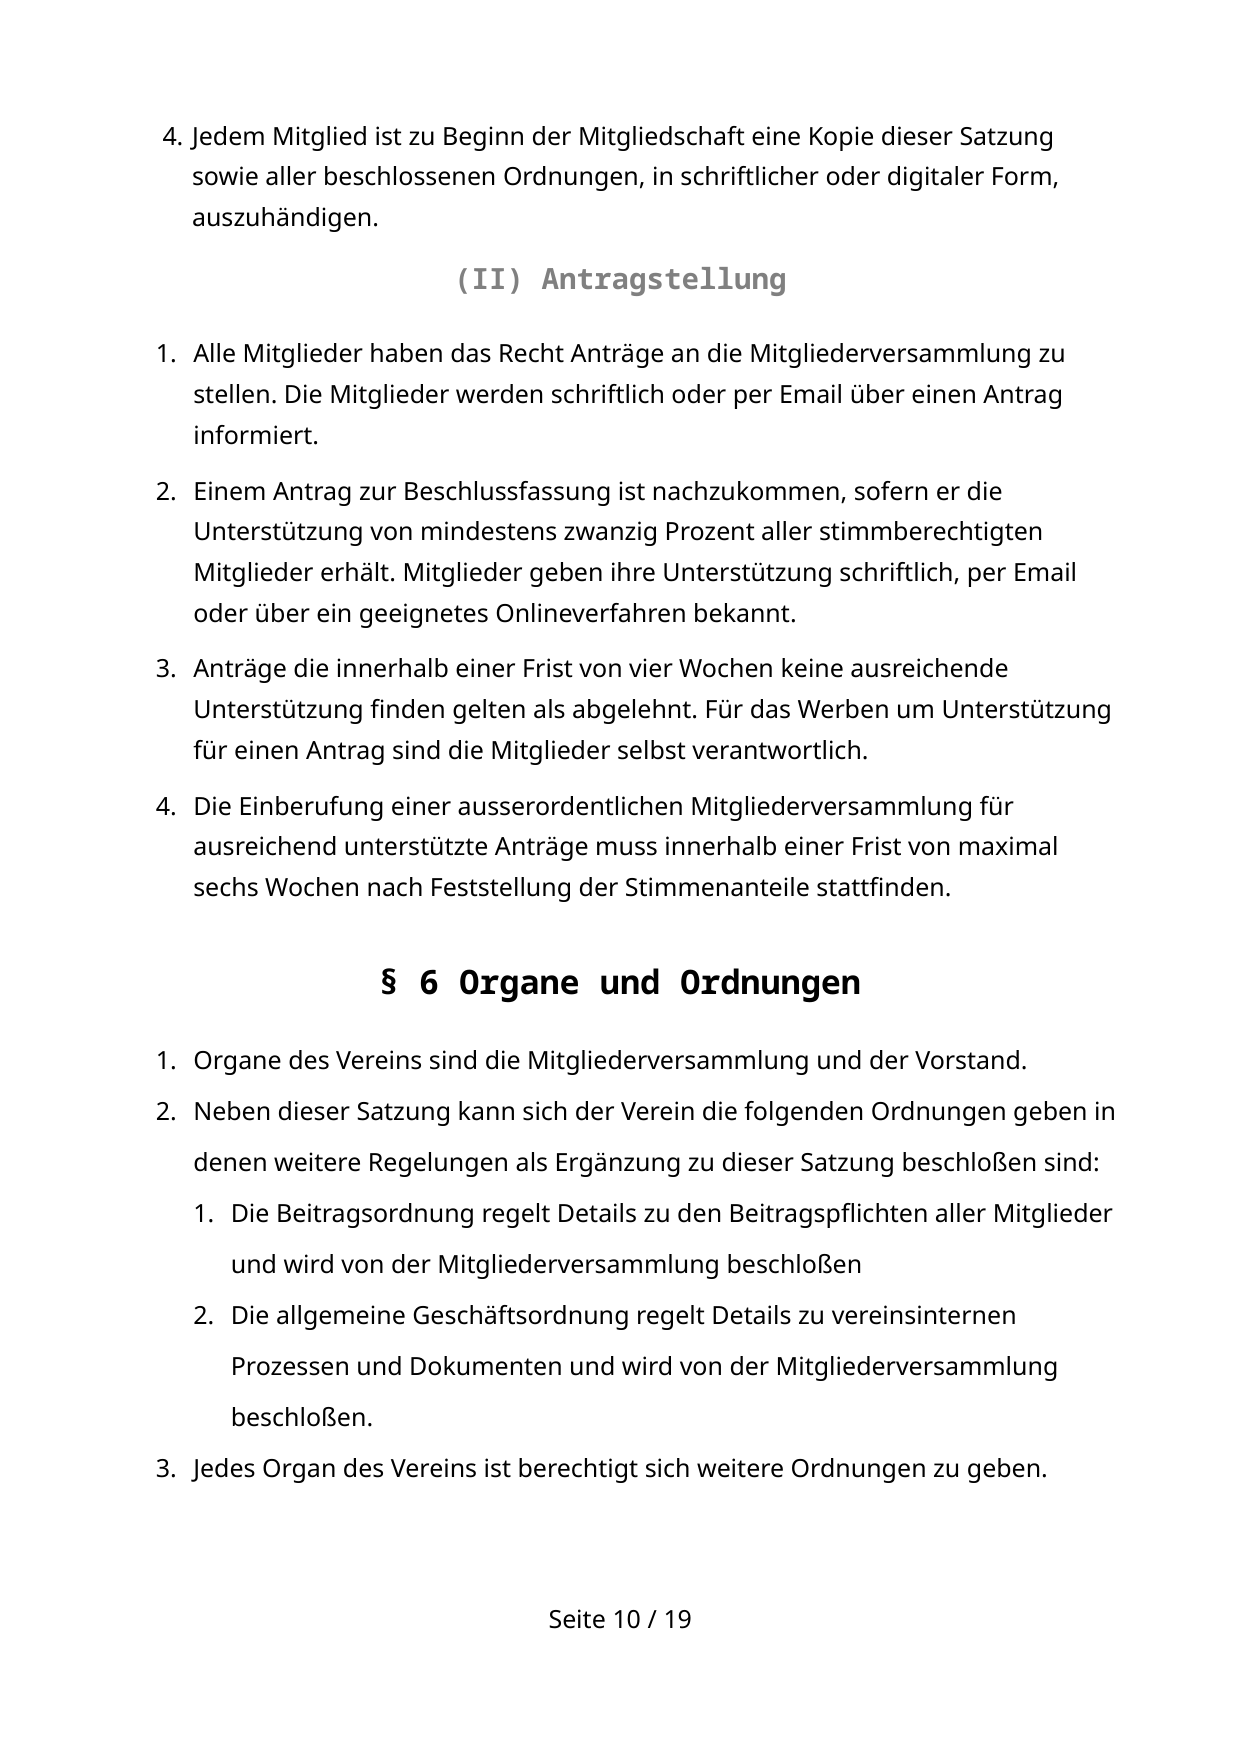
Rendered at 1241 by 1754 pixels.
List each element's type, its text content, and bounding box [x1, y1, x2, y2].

list Jedem Mitglied ist zu Beginn der Mitgliedschaft eine Kopie dieser Satzung sowie aller beschlossenen Ordnungen, in schriftlicher oder digitaler Form, auszuhändigen. [162, 118, 1122, 234]
list Organe des Vereins sind die Mitgliederversammlung und der Vorstand. [156, 1042, 1122, 1076]
list Alle Mitglieder haben das Recht Anträge an die Mitgliederversammlung zu stellen. Die Mitglieder werden schriftlich oder per Email über einen Antrag informiert. [156, 336, 1122, 452]
list Die Einberufung einer ausserordentlichen Mitgliederversammlung für ausreichend unterstützte Anträge muss innerhalb einer Frist von maximal sechs Wochen nach Feststellung der Stimmenanteile stattfinden. [156, 788, 1122, 904]
list Neben dieser Satzung kann sich der Verein die folgenden Ordnungen geben in denen weitere Regelungen als Ergänzung zu dieser Satzung beschloßen sind: [156, 1093, 1122, 1178]
list Die allgemeine Geschäftsordnung regelt Details zu vereinsinternen Prozessen und Dokumenten und wird von der Mitgliederversammlung beschloßen. [193, 1297, 1122, 1434]
subtitle § 6 Organe und Ordnungen [118, 959, 1122, 1004]
list Einem Antrag zur Beschlussfassung ist nachzukommen, sofern er die Unterstützung von mindestens zwanzig Prozent aller stimmberechtigten Mitglieder erhält. Mitglieder geben ihre Unterstützung schriftlich, per Email oder über ein geeignetes Onlineverfahren bekannt. [156, 473, 1122, 630]
list Anträge die innerhalb einer Frist von vier Wochen keine ausreichende Unterstützung finden gelten als abgelehnt. Für das Werben um Unterstützung für einen Antrag sind die Mitglieder selbst verantwortlich. [156, 651, 1122, 767]
list Die Beitragsordnung regelt Details zu den Beitragspflichten aller Mitglieder und wird von der Mitgliederversammlung beschloßen [193, 1195, 1122, 1281]
subtitle (II) Antragstellung [118, 259, 1122, 298]
list Jedes Organ des Vereins ist berechtigt sich weitere Ordnungen zu geben. [156, 1451, 1122, 1485]
